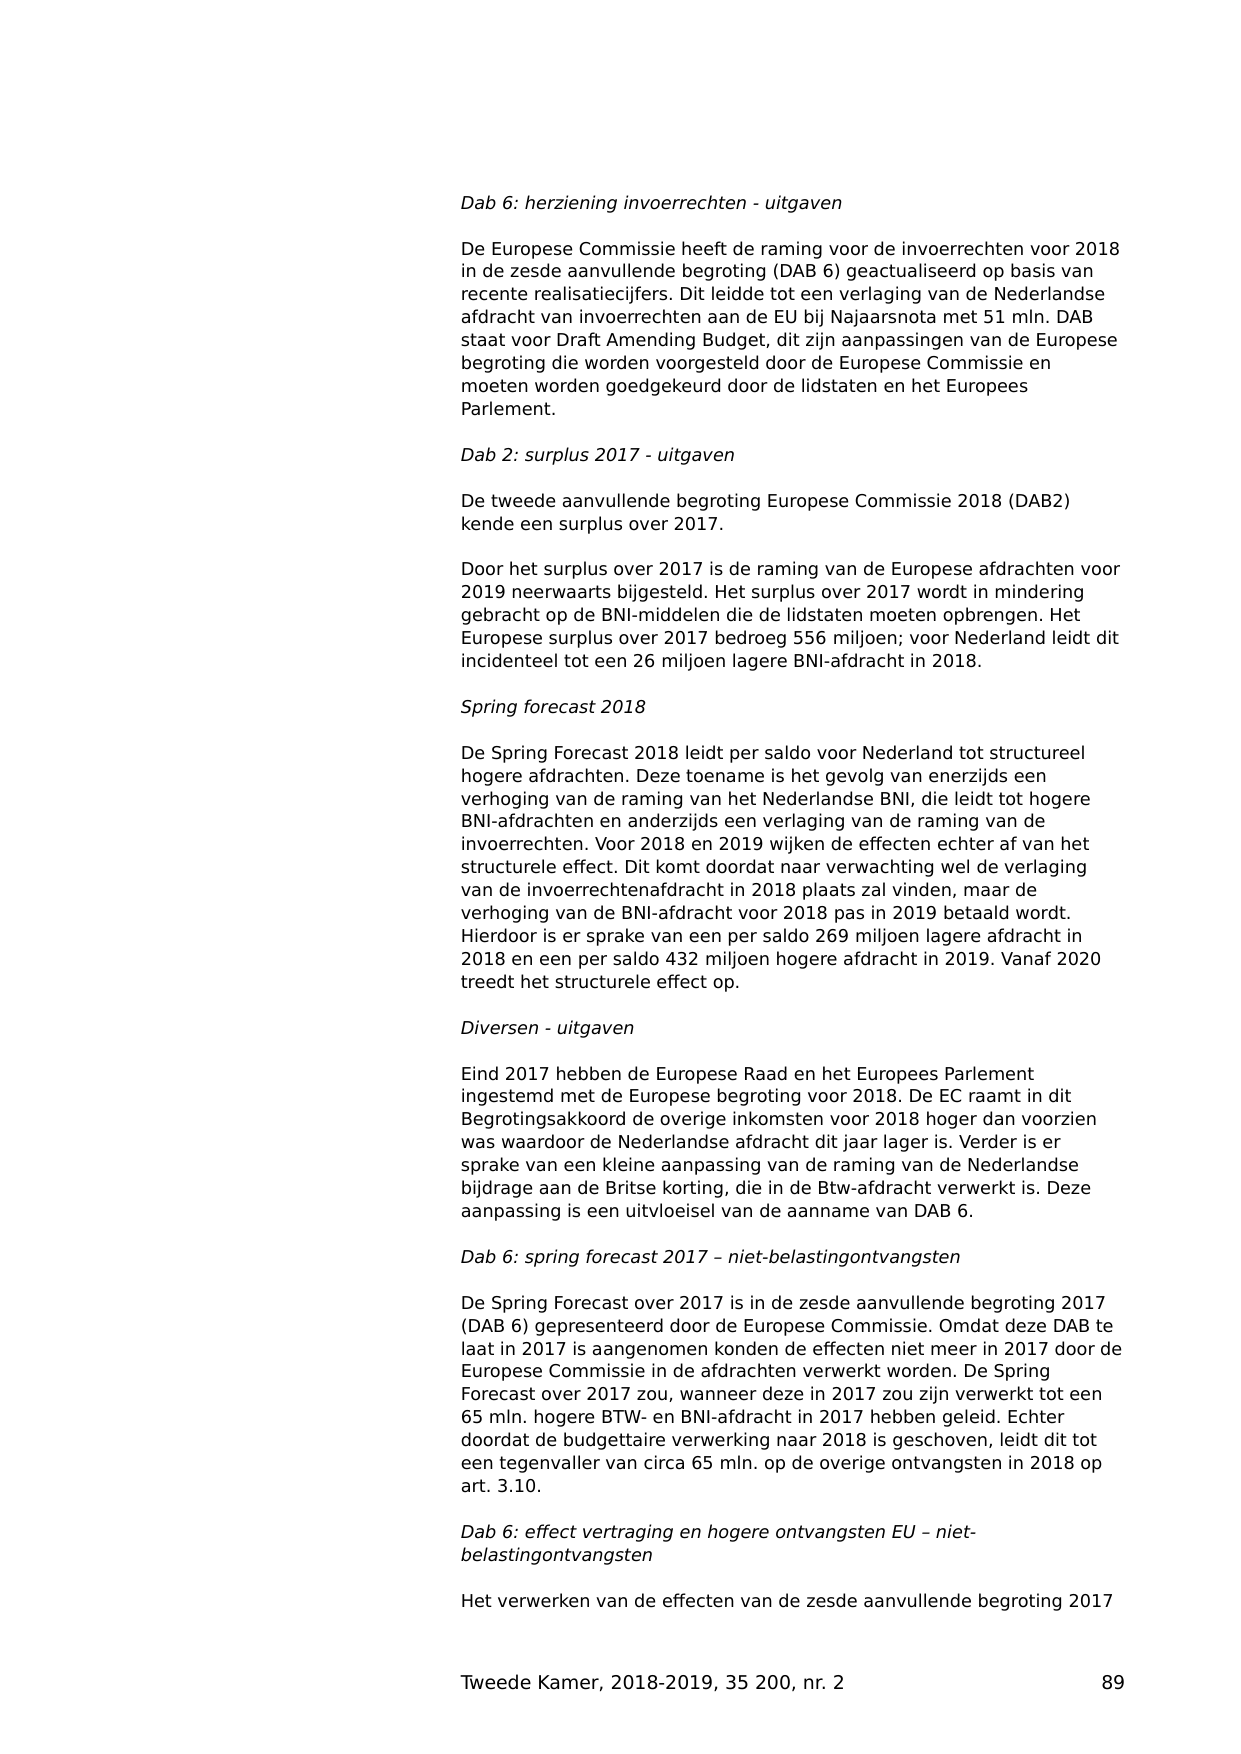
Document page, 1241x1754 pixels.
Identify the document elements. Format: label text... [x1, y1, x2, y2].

text Spring forecast 2018 [461, 695, 1125, 718]
text Dab 2: surplus 2017 - uitgaven [461, 443, 1125, 466]
text Dab 6: effect vertraging en hogere ontvangsten EU – niet-belastingontvangsten [461, 1520, 1125, 1566]
text Het verwerken van de effecten van de zesde aanvullende begroting 2017 [461, 1589, 1125, 1612]
text Dab 6: spring forecast 2017 – niet-belastingontvangsten [461, 1245, 1125, 1268]
text Dab 6: herziening invoerrechten - uitgaven [461, 191, 1125, 214]
text De tweede aanvullende begroting Europese Commissie 2018 (DAB2) kende een surplus over 2017. [461, 489, 1125, 534]
text Eind 2017 hebben de Europese Raad en het Europees Parlement ingestemd met de Europese begroting voor 2018. De EC raamt in dit Begrotingsakkoord de overige inkomsten voor 2018 hoger dan voorzien was waardoor de Nederlandse afdracht dit jaar lager is. Verder is er sprake van een kleine aanpassing van de raming van de Nederlandse bijdrage aan de Britse korting, die in de Btw-afdracht verwerkt is. Deze aanpassing is een uitvloeisel van de aanname van DAB 6. [461, 1062, 1125, 1222]
text De Spring Forecast 2018 leidt per saldo voor Nederland tot structureel hogere afdrachten. Deze toename is het gevolg van enerzijds een verhoging van de raming van het Nederlandse BNI, die leidt tot hogere BNI-afdrachten en anderzijds een verlaging van de raming van de invoerrechten. Voor 2018 en 2019 wijken de effecten echter af van het structurele effect. Dit komt doordat naar verwachting wel de verlaging van de invoerrechtenafdracht in 2018 plaats zal vinden, maar de verhoging van de BNI-afdracht voor 2018 pas in 2019 betaald wordt. Hierdoor is er sprake van een per saldo 269 miljoen lagere afdracht in 2018 en een per saldo 432 miljoen hogere afdracht in 2019. Vanaf 2020 treedt het structurele effect op. [461, 741, 1125, 993]
text De Europese Commissie heeft de raming voor de invoerrechten voor 2018 in de zesde aanvullende begroting (DAB 6) geactualiseerd op basis van recente realisatiecijfers. Dit leidde tot een verlaging van de Nederlandse afdracht van invoerrechten aan de EU bij Najaarsnota met 51 mln. DAB staat voor Draft Amending Budget, dit zijn aanpassingen van de Europese begroting die worden voorgesteld door de Europese Commissie en moeten worden goedgekeurd door de lidstaten en het Europees Parlement. [461, 237, 1125, 420]
text De Spring Forecast over 2017 is in de zesde aanvullende begroting 2017 (DAB 6) gepresenteerd door de Europese Commissie. Omdat deze DAB te laat in 2017 is aangenomen konden de effecten niet meer in 2017 door de Europese Commissie in de afdrachten verwerkt worden. De Spring Forecast over 2017 zou, wanneer deze in 2017 zou zijn verwerkt tot een 65 mln. hogere BTW- en BNI-afdracht in 2017 hebben geleid. Echter doordat de budgettaire verwerking naar 2018 is geschoven, leidt dit tot een tegenvaller van circa 65 mln. op de overige ontvangsten in 2018 op art. 3.10. [461, 1291, 1125, 1497]
text Door het surplus over 2017 is de raming van de Europese afdrachten voor 2019 neerwaarts bijgesteld. Het surplus over 2017 wordt in mindering gebracht op de BNI-middelen die de lidstaten moeten opbrengen. Het Europese surplus over 2017 bedroeg 556 miljoen; voor Nederland leidt dit incidenteel tot een 26 miljoen lagere BNI-afdracht in 2018. [461, 557, 1125, 672]
text Diversen - uitgaven [461, 1016, 1125, 1039]
